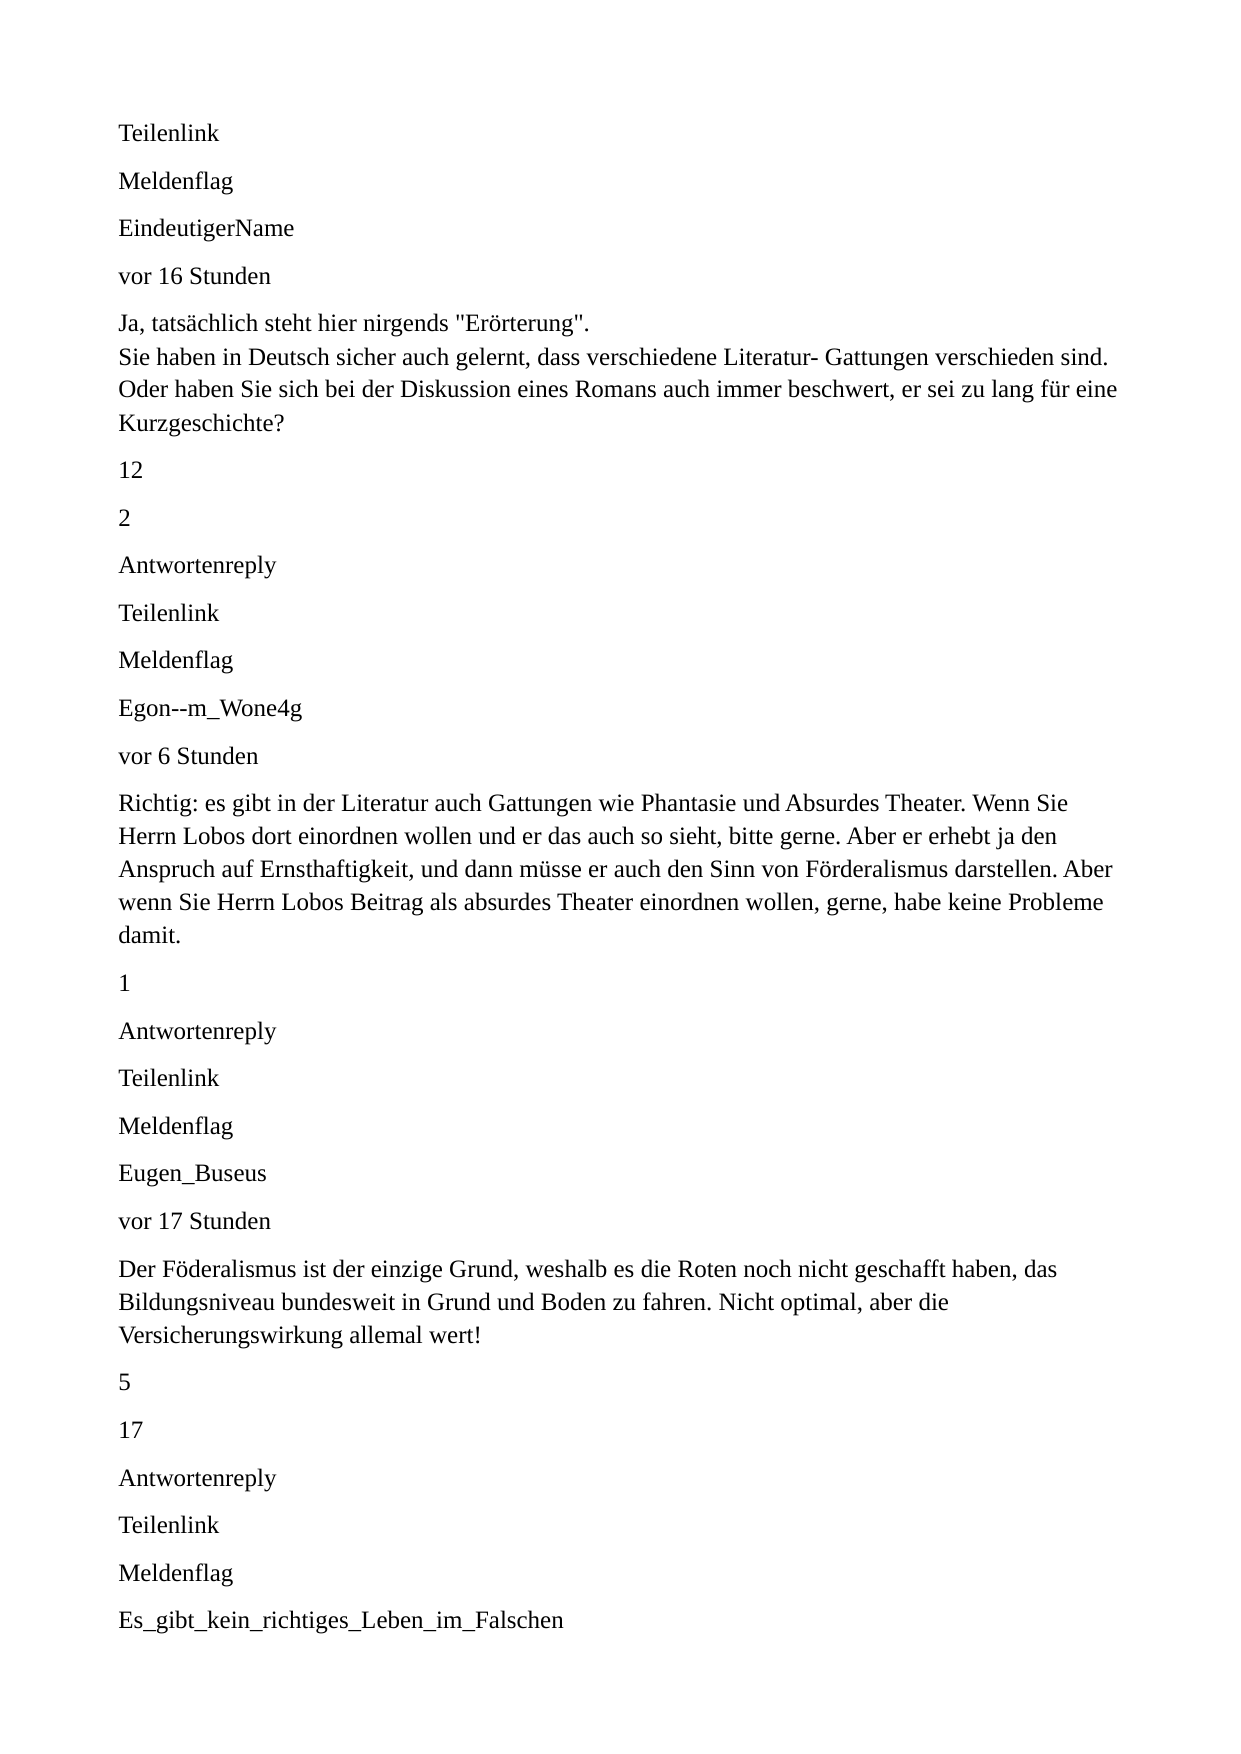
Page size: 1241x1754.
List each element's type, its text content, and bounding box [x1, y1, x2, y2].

text Meldenflag [118, 1558, 1122, 1587]
text vor 17 Stunden [118, 1206, 1122, 1235]
text Teilenlink [118, 118, 1122, 147]
text Es_gibt_kein_richtiges_Leben_im_Falschen [118, 1605, 1122, 1634]
text Teilenlink [118, 1063, 1122, 1092]
text Meldenflag [118, 1111, 1122, 1140]
text Richtig: es gibt in der Literatur auch Gattungen wie Phantasie und Absurdes Theater. Wenn Sie Herrn Lobos dort einordnen wollen und er das auch so sieht, bitte gerne. Aber er erhebt ja den Anspruch auf Ernsthaftigkeit, und dann müsse er auch den Sinn von Förderalismus darstellen. Aber wenn Sie Herrn Lobos Beitrag als absurdes Theater einordnen wollen, gerne, habe keine Probleme damit. [118, 788, 1122, 949]
text EindeutigerName [118, 213, 1122, 242]
text Meldenflag [118, 646, 1122, 674]
text vor 6 Stunden [118, 741, 1122, 769]
text 2 [118, 503, 1122, 532]
text Meldenflag [118, 166, 1122, 194]
text 1 [118, 968, 1122, 997]
text Der Föderalismus ist der einzige Grund, weshalb es die Roten noch nicht geschafft haben, das Bildungsniveau bundesweit in Grund und Boden zu fahren. Nicht optimal, aber die Versicherungswirkung allemal wert! [118, 1254, 1122, 1348]
text Antwortenreply [118, 1016, 1122, 1044]
text Antwortenreply [118, 1463, 1122, 1491]
text Eugen_Buseus [118, 1158, 1122, 1187]
text Antwortenreply [118, 550, 1122, 579]
text Ja, tatsächlich steht hier nirgends "Erörterung". Sie haben in Deutsch sicher auch gelernt, dass verschiedene Literatur- Gattungen verschieden sind. Oder haben Sie sich bei der Diskussion eines Romans auch immer beschwert, er sei zu lang für eine Kurzgeschichte? [118, 308, 1122, 436]
text Teilenlink [118, 598, 1122, 627]
text Teilenlink [118, 1510, 1122, 1539]
text 5 [118, 1367, 1122, 1396]
text 17 [118, 1415, 1122, 1444]
text Egon--m_Wone4g [118, 693, 1122, 722]
text vor 16 Stunden [118, 261, 1122, 290]
text 12 [118, 455, 1122, 484]
